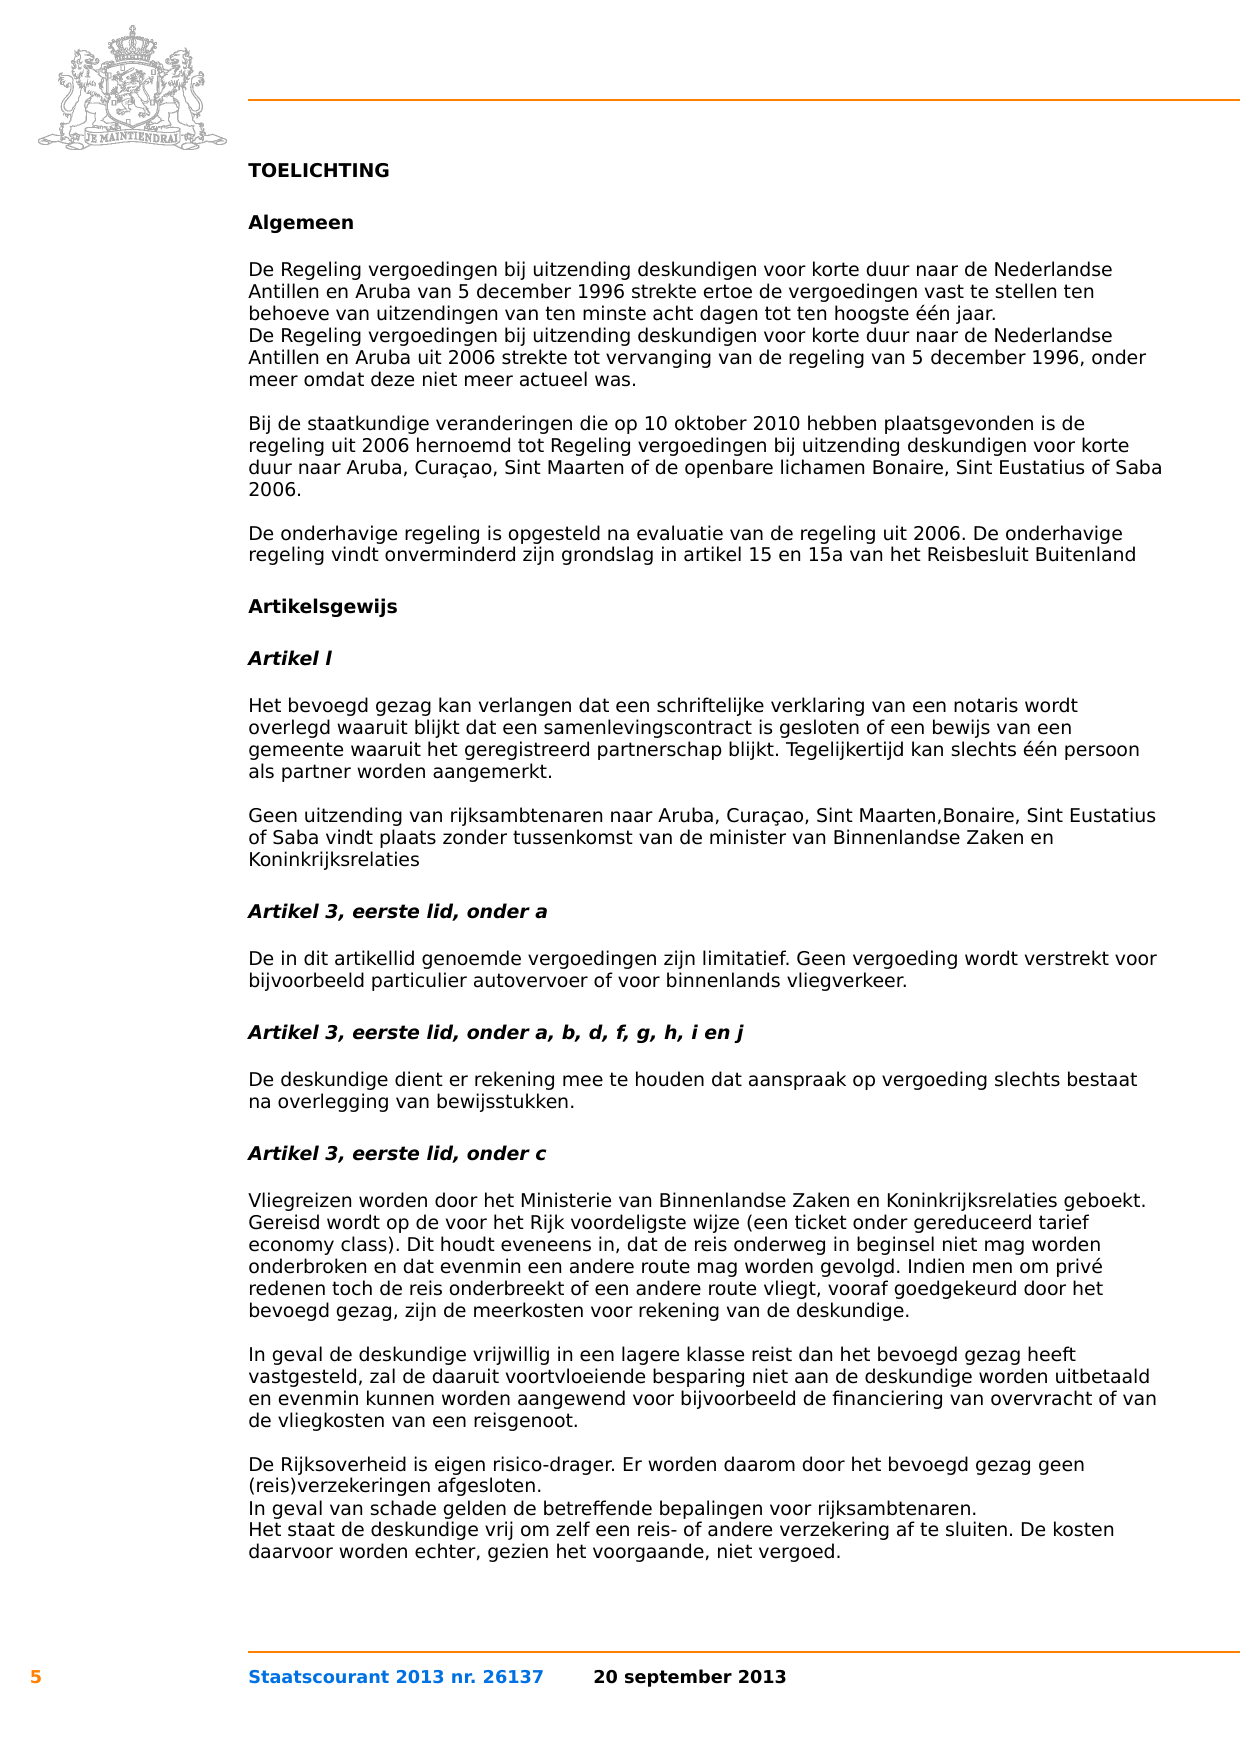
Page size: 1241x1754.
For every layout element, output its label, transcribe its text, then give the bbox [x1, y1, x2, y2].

subtitle Artikel 3, eerste lid, onder a [248, 901, 1163, 923]
subtitle Artikel 3, eerste lid, onder c [248, 1143, 1163, 1165]
text Het bevoegd gezag kan verlangen dat een schriftelijke verklaring van een notaris wordt overlegd waaruit blijkt dat een samenlevingscontract is gesloten of een bewijs van een gemeente waaruit het geregistreerd partnerschap blijkt. Tegelijkertijd kan slechts één persoon als partner worden aangemerkt. [248, 695, 1163, 783]
text In geval de deskundige vrijwillig in een lagere klasse reist dan het bevoegd gezag heeft vastgesteld, zal de daaruit voortvloeiende besparing niet aan de deskundige worden uitbetaald en evenmin kunnen worden aangewend voor bijvoorbeeld de financiering van overvracht of van de vliegkosten van een reisgenoot. [248, 1344, 1163, 1432]
text De deskundige dient er rekening mee te houden dat aanspraak op vergoeding slechts bestaat na overlegging van bewijsstukken. [248, 1069, 1163, 1113]
text Het staat de deskundige vrij om zelf een reis- of andere verzekering af te sluiten. De kosten daarvoor worden echter, gezien het voorgaande, niet vergoed. [248, 1519, 1163, 1563]
text Geen uitzending van rijksambtenaren naar Aruba, Curaçao, Sint Maarten,Bonaire, Sint Eustatius of Saba vindt plaats zonder tussenkomst van de minister van Binnenlandse Zaken en Koninkrijksrelaties [248, 805, 1163, 871]
picture [38, 25, 227, 150]
subtitle Artikel l [248, 648, 1163, 670]
text Bij de staatkundige veranderingen die op 10 oktober 2010 hebben plaatsgevonden is de regeling uit 2006 hernoemd tot Regeling vergoedingen bij uitzending deskundigen voor korte duur naar Aruba, Curaçao, Sint Maarten of de openbare lichamen Bonaire, Sint Eustatius of Saba 2006. [248, 413, 1163, 501]
subtitle Algemeen [248, 212, 1163, 234]
text De Regeling vergoedingen bij uitzending deskundigen voor korte duur naar de Nederlandse Antillen en Aruba van 5 december 1996 strekte ertoe de vergoedingen vast te stellen ten behoeve van uitzendingen van ten minste acht dagen tot ten hoogste één jaar. [248, 259, 1163, 325]
text De onderhavige regeling is opgesteld na evaluatie van de regeling uit 2006. De onderhavige regeling vindt onverminderd zijn grondslag in artikel 15 en 15a van het Reisbesluit Buitenland [248, 522, 1163, 566]
subtitle Artikelsgewijs [248, 596, 1163, 618]
subtitle Artikel 3, eerste lid, onder a, b, d, f, g, h, i en j [248, 1022, 1163, 1044]
text De in dit artikellid genoemde vergoedingen zijn limitatief. Geen vergoeding wordt verstrekt voor bijvoorbeeld particulier autovervoer of voor binnenlands vliegverkeer. [248, 948, 1163, 992]
subtitle TOELICHTING [248, 160, 1163, 182]
text De Regeling vergoedingen bij uitzending deskundigen voor korte duur naar de Nederlandse Antillen en Aruba uit 2006 strekte tot vervanging van de regeling van 5 december 1996, onder meer omdat deze niet meer actueel was. [248, 325, 1163, 391]
text De Rijksoverheid is eigen risico-drager. Er worden daarom door het bevoegd gezag geen (reis)verzekeringen afgesloten. [248, 1453, 1163, 1497]
text In geval van schade gelden de betreffende bepalingen voor rijksambtenaren. [248, 1497, 1163, 1519]
text Vliegreizen worden door het Ministerie van Binnenlandse Zaken en Koninkrijksrelaties geboekt. Gereisd wordt op de voor het Rijk voordeligste wijze (een ticket onder gereduceerd tarief economy class). Dit houdt eveneens in, dat de reis onderweg in beginsel niet mag worden onderbroken en dat evenmin een andere route mag worden gevolgd. Indien men om privé redenen toch de reis onderbreekt of een andere route vliegt, vooraf goedgekeurd door het bevoegd gezag, zijn de meerkosten voor rekening van de deskundige. [248, 1190, 1163, 1322]
